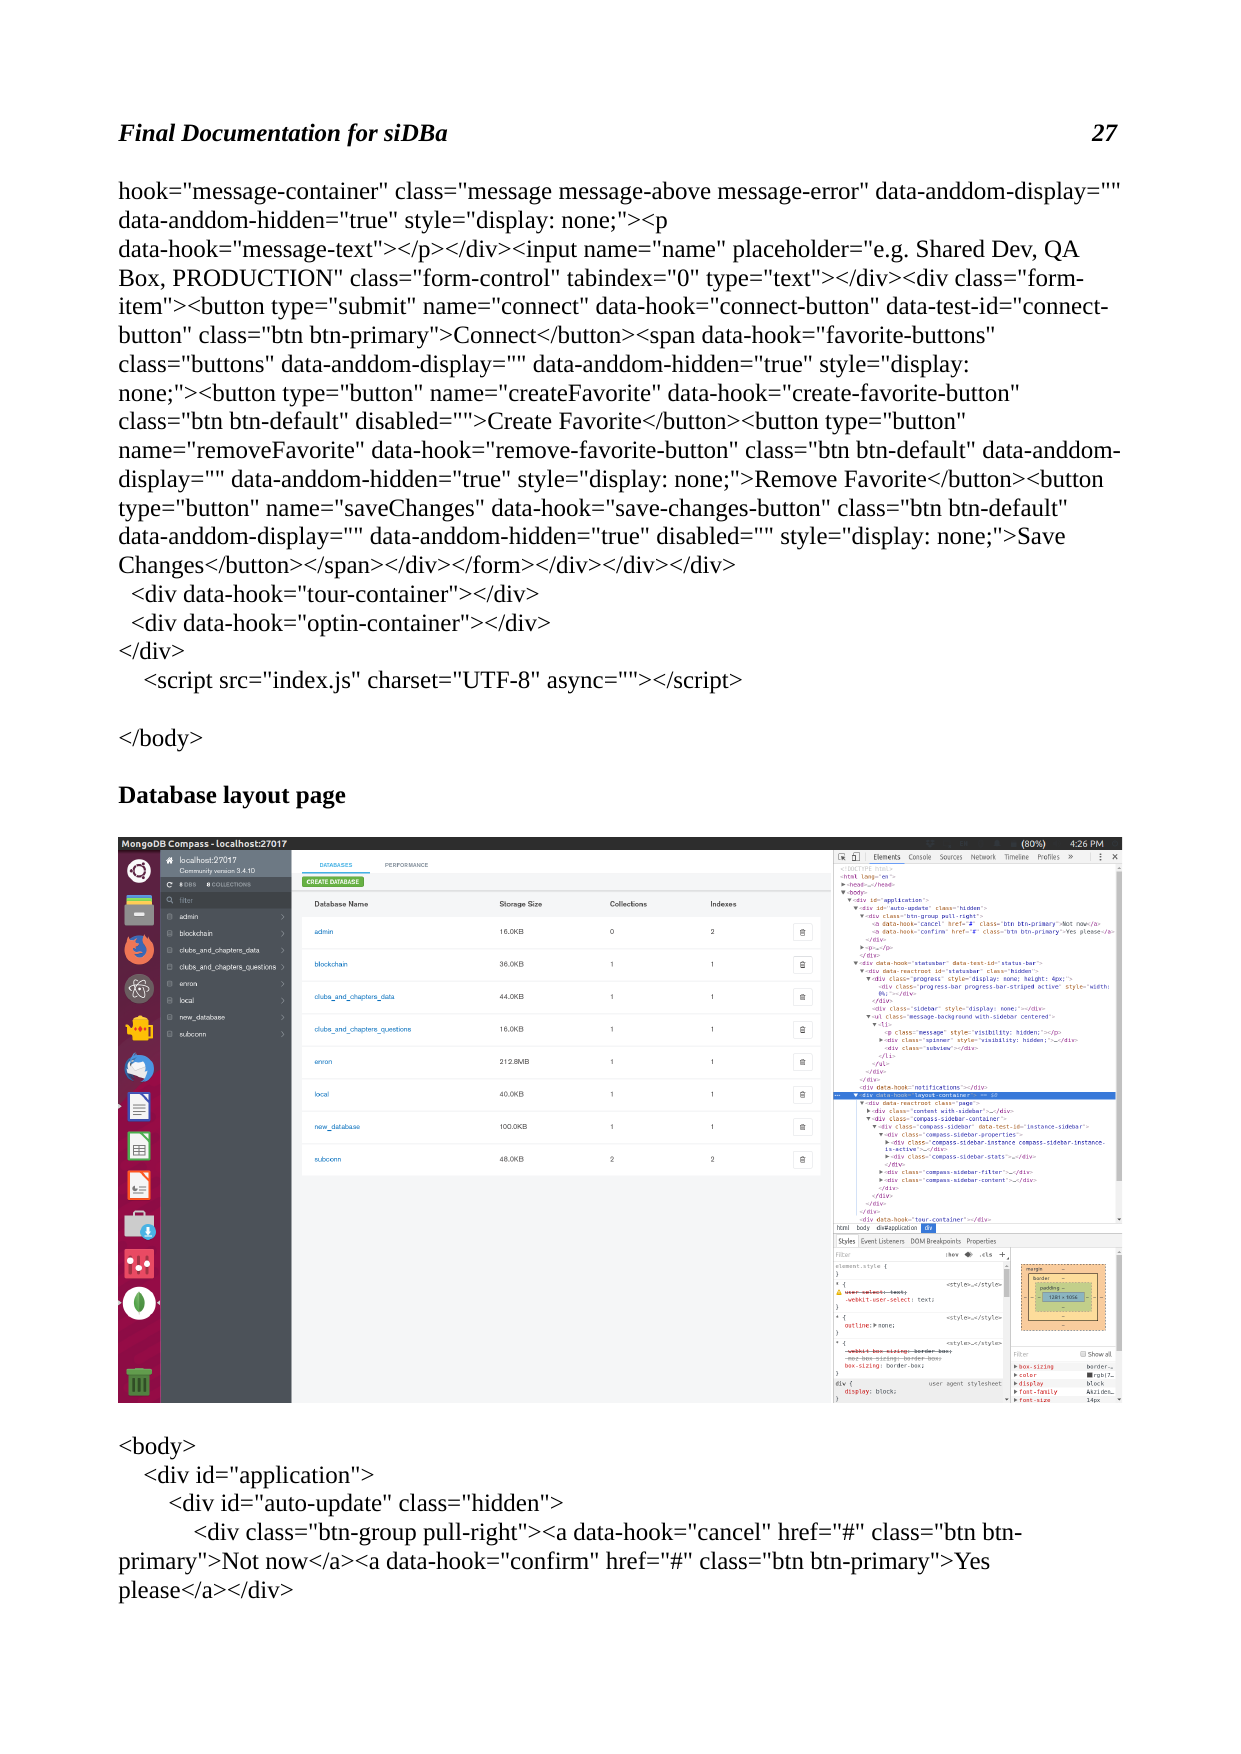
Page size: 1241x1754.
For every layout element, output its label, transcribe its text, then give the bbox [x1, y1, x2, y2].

picture [118, 837, 1123, 1403]
text <script src="index.js" charset="UTF-8" async=""></script> [118, 665, 1122, 694]
text </div> [118, 636, 1122, 665]
text </body> [118, 723, 1122, 751]
text hook="message-container" class="message message-above message-error" data-anddom-display="" data-anddom-hidden="true" style="display: none;"><p data-hook="message-text"></p></div><input name="name" placeholder="e.g. Shared Dev, QA Box, PRODUCTION" class="form-control" tabindex="0" type="text"></div><div class="form-item"><button type="submit" name="connect" data-hook="connect-button" data-test-id="connect-button" class="btn btn-primary">Connect</button><span data-hook="favorite-buttons" class="buttons" data-anddom-display="" data-anddom-hidden="true" style="display: none;"><button type="button" name="createFavorite" data-hook="create-favorite-button" class="btn btn-default" disabled="">Create Favorite</button><button type="button" name="removeFavorite" data-hook="remove-favorite-button" class="btn btn-default" data-anddom-display="" data-anddom-hidden="true" style="display: none;">Remove Favorite</button><button type="button" name="saveChanges" data-hook="save-changes-button" class="btn btn-default" data-anddom-display="" data-anddom-hidden="true" disabled="" style="display: none;">Save Changes</button></span></div></form></div></div></div> [118, 176, 1122, 579]
text <div id="application"> [118, 1460, 1122, 1488]
text <div data-hook="optin-container"></div> [118, 608, 1122, 636]
text <div class="btn-group pull-right"><a data-hook="cancel" href="#" class="btn btn-primary">Not now</a><a data-hook="confirm" href="#" class="btn btn-primary">Yes please</a></div> [118, 1517, 1122, 1603]
text <body> [118, 1431, 1122, 1460]
text Database layout page [118, 780, 1122, 809]
text <div data-hook="tour-container"></div> [118, 579, 1122, 608]
text <div id="auto-update" class="hidden"> [118, 1488, 1122, 1517]
